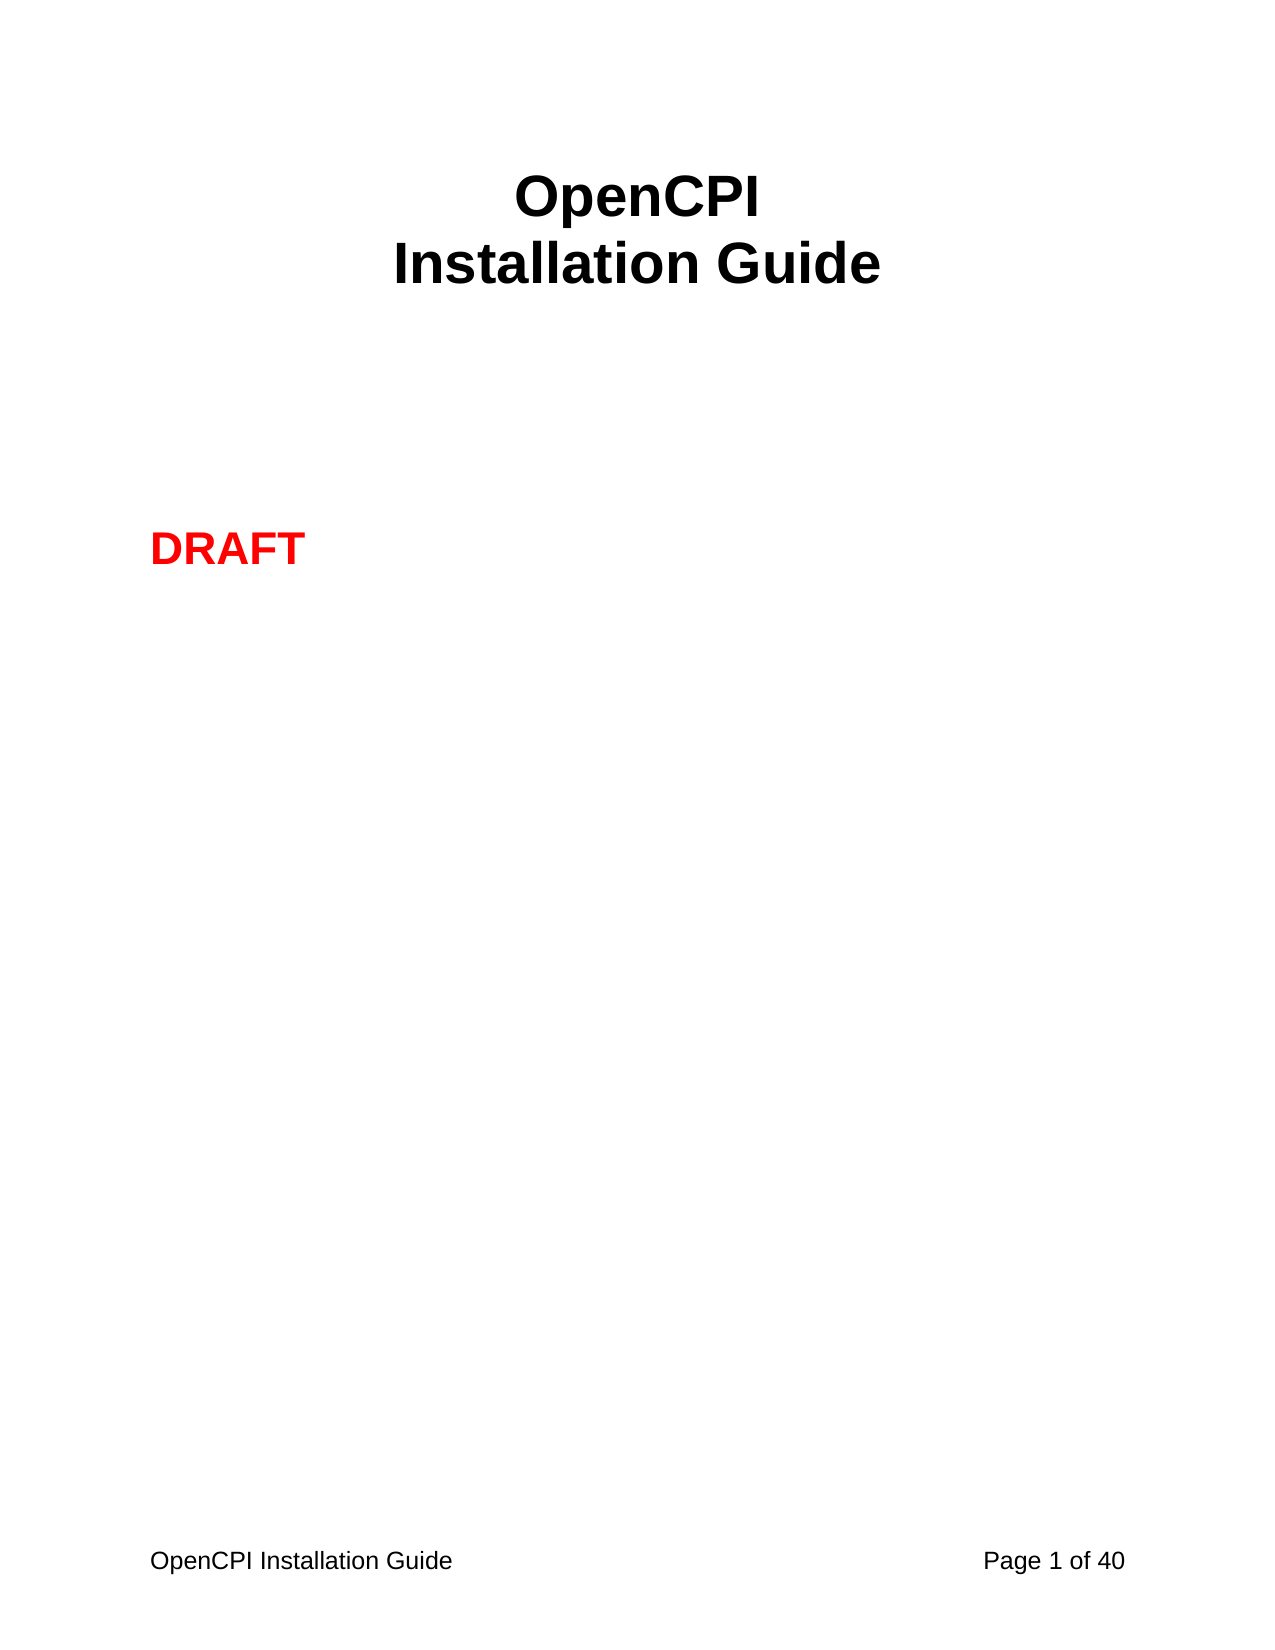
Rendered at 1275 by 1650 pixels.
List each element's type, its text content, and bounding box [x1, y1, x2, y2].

text OpenCPI Installation Guide [150, 162, 1125, 296]
text DRAFT [150, 521, 1125, 574]
